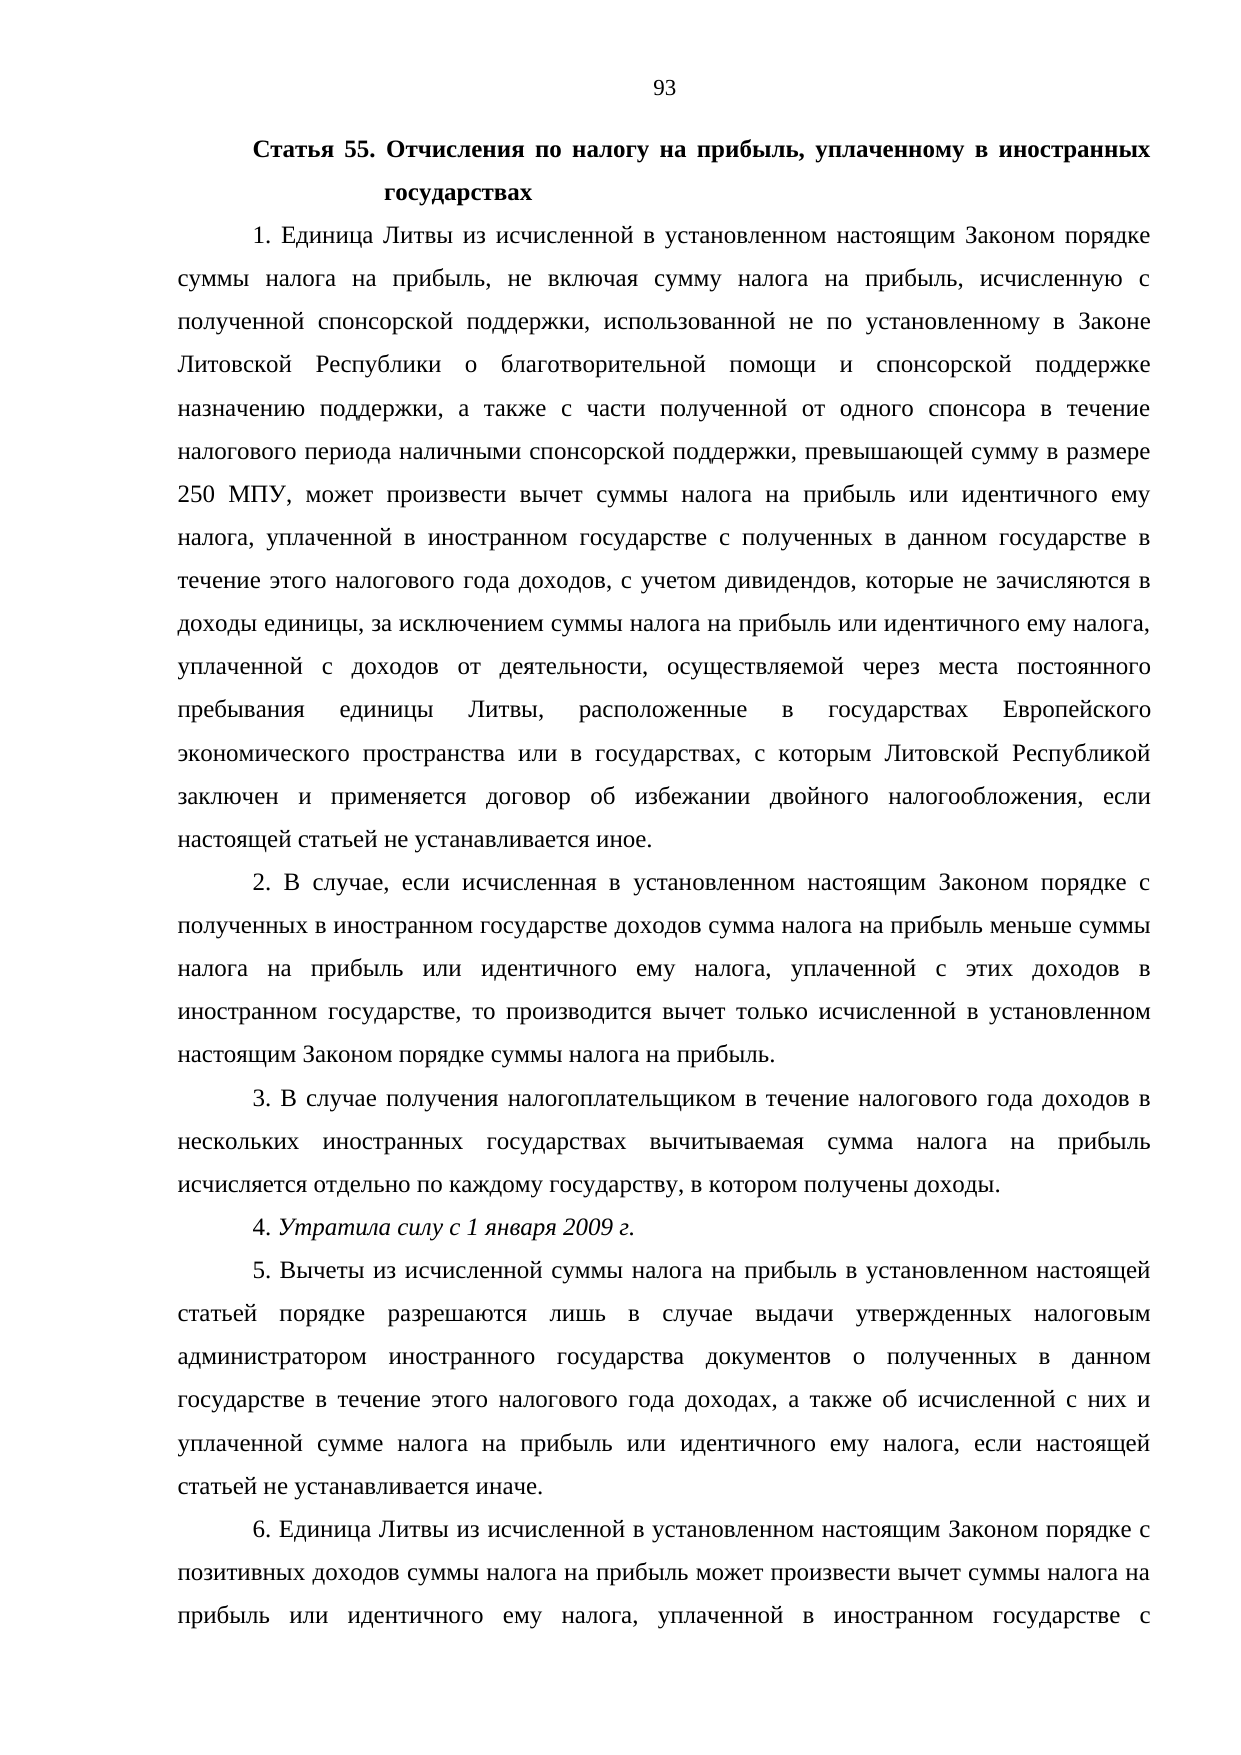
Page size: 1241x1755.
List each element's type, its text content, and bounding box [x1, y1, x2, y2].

text 2. В случае, если исчисленная в установленном настоящим Законом порядке с полученных в иностранном государстве доходов сумма налога на прибыль меньше суммы налога на прибыль или идентичного ему налога, уплаченной с этих доходов в иностранном государстве, то производится вычет только исчисленной в установленном настоящим Законом порядке суммы налога на прибыль. [177, 867, 1152, 1068]
text 6. Единица Литвы из исчисленной в установленном настоящим Законом порядке с позитивных доходов суммы налога на прибыль может произвести вычет суммы налога на прибыль или идентичного ему налога, уплаченной в иностранном государстве с [177, 1514, 1152, 1629]
text 1. Единица Литвы из исчисленной в установленном настоящим Законом порядке суммы налога на прибыль, не включая сумму налога на прибыль, исчисленную с полученной спонсорской поддержки, использованной не по установленному в Законе Литовской Республики о благотворительной помощи и спонсорской поддержке назначению поддержки, а также с части полученной от одного спонсора в течение налогового периода наличными спонсорской поддержки, превышающей сумму в размере 250 МПУ, может произвести вычет суммы налога на прибыль или идентичного ему налога, уплаченной в иностранном государстве с полученных в данном государстве в течение этого налогового года доходов, с учетом дивидендов, которые не зачисляются в доходы единицы, за исключением суммы налога на прибыль или идентичного ему налога, уплаченной с доходов от деятельности, осуществляемой через места постоянного пребывания единицы Литвы, расположенные в государствах Европейского экономического пространства или в государствах, с которым Литовской Республикой заключен и применяется договор об избежании двойного налогообложения, если настоящей статьей не устанавливается иное. [177, 220, 1152, 853]
text Статья 55. Отчисления по налогу на прибыль, уплаченному в иностранных государствах [252, 134, 1152, 206]
text 3. В случае получения налогоплательщиком в течение налогового года доходов в нескольких иностранных государствах вычитываемая сумма налога на прибыль исчисляется отдельно по каждому государству, в котором получены доходы. [177, 1083, 1152, 1198]
text 4. Утратила силу с 1 января 2009 г. [177, 1212, 1152, 1241]
text 5. Вычеты из исчисленной суммы налога на прибыль в установленном настоящей статьей порядке разрешаются лишь в случае выдачи утвержденных налоговым администратором иностранного государства документов о полученных в данном государстве в течение этого налогового года доходах, а также об исчисленной с них и уплаченной сумме налога на прибыль или идентичного ему налога, если настоящей статьей не устанавливается иначе. [177, 1255, 1152, 1499]
